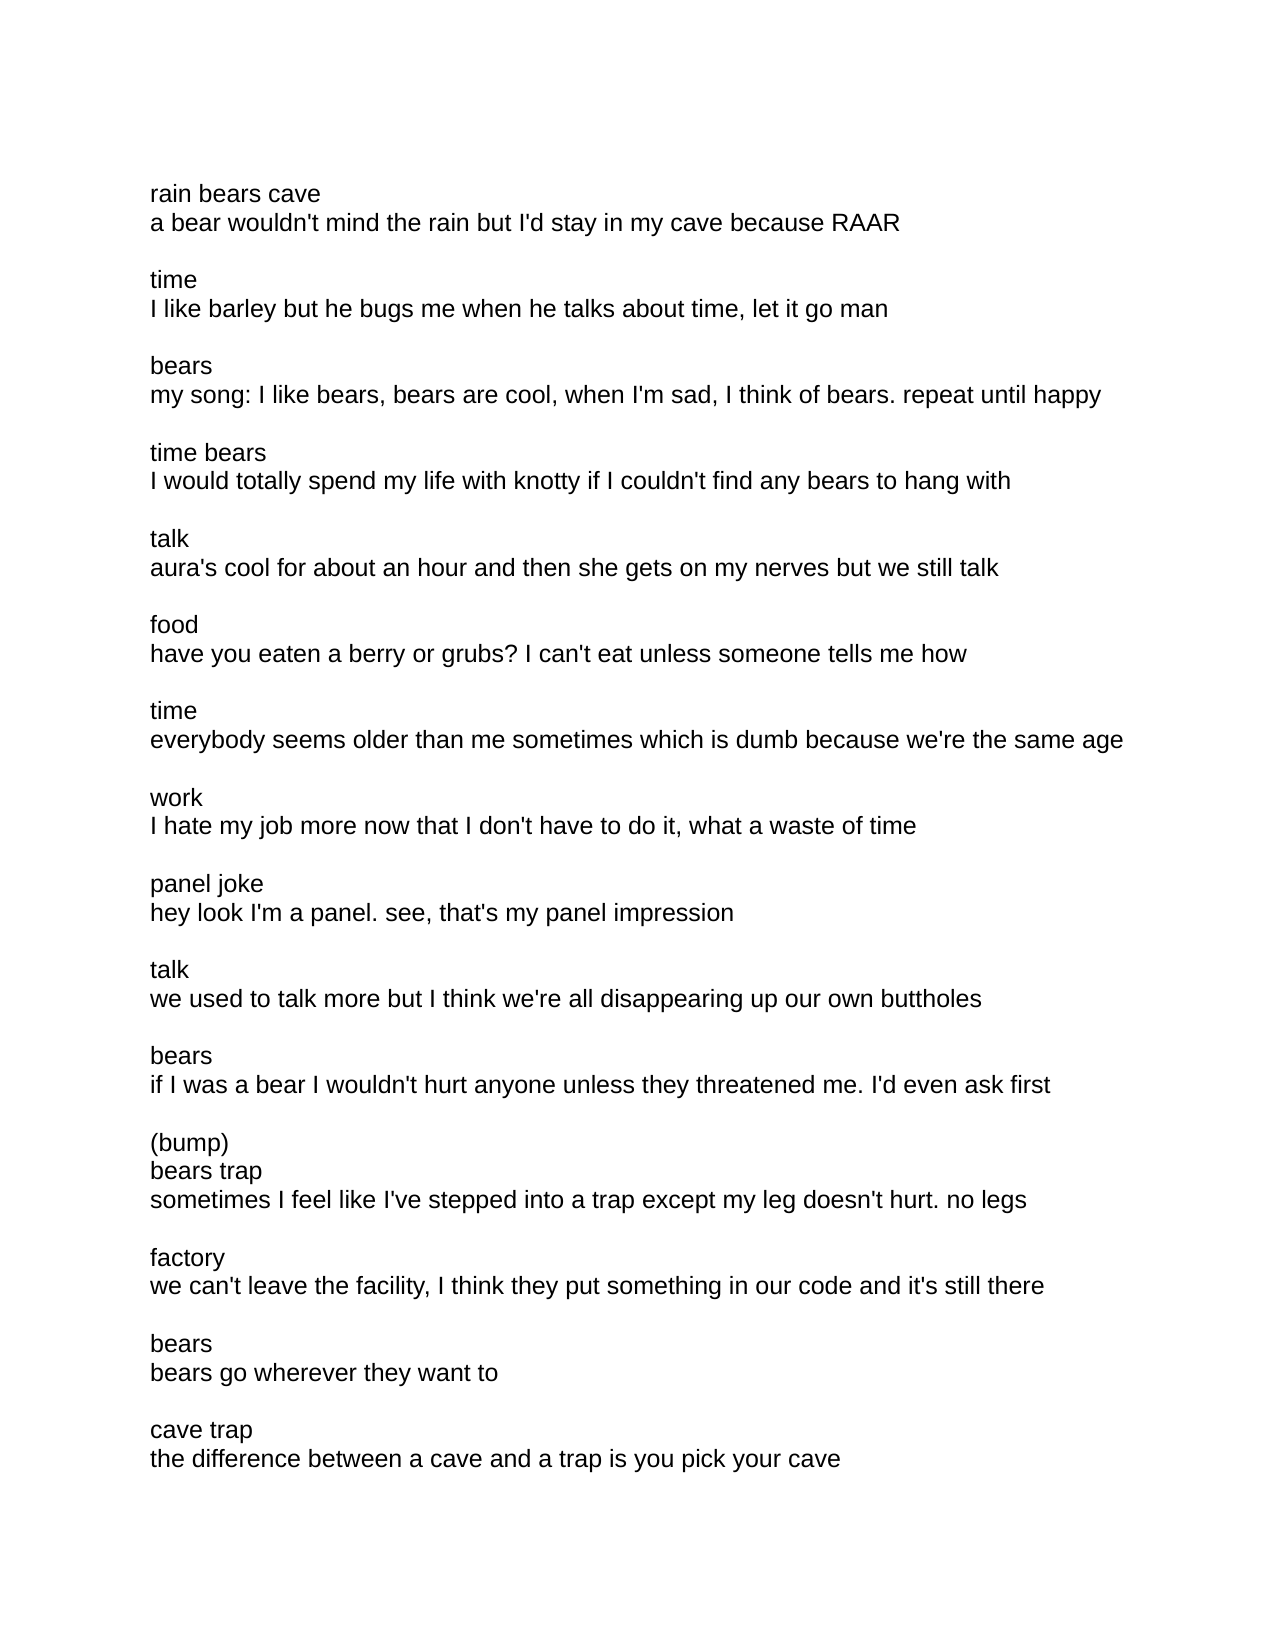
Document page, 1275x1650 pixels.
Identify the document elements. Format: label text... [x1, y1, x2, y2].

text bears [150, 1329, 1125, 1357]
text a bear wouldn't mind the rain but I'd stay in my cave because RAAR [150, 207, 1125, 236]
text have you eaten a berry or grubs? I can't eat unless someone tells me how [150, 639, 1125, 667]
text (bump) [150, 1127, 1125, 1156]
text rain bears cave [150, 179, 1125, 207]
text we can't leave the facility, I think they put something in our code and it's still there [150, 1271, 1125, 1300]
text I hate my job more now that I don't have to do it, what a waste of time [150, 811, 1125, 840]
text panel joke [150, 869, 1125, 897]
text time [150, 696, 1125, 725]
text the difference between a cave and a trap is you pick your cave [150, 1444, 1125, 1472]
text bears go wherever they want to [150, 1357, 1125, 1386]
text bears [150, 351, 1125, 380]
text talk [150, 955, 1125, 984]
text aura's cool for about an hour and then she gets on my nerves but we still talk [150, 552, 1125, 581]
text cave trap [150, 1415, 1125, 1444]
text I would totally spend my life with knotty if I couldn't find any bears to hang with [150, 466, 1125, 495]
text bears trap [150, 1156, 1125, 1185]
text hey look I'm a panel. see, that's my panel impression [150, 897, 1125, 926]
text everybody seems older than me sometimes which is dumb because we're the same age [150, 725, 1125, 754]
text time [150, 265, 1125, 294]
text if I was a bear I wouldn't hurt anyone unless they threatened me. I'd even ask first [150, 1070, 1125, 1099]
text time bears [150, 437, 1125, 466]
text my song: I like bears, bears are cool, when I'm sad, I think of bears. repeat until happy [150, 380, 1125, 409]
text factory [150, 1242, 1125, 1271]
text food [150, 610, 1125, 639]
text work [150, 782, 1125, 811]
text bears [150, 1041, 1125, 1070]
text talk [150, 524, 1125, 552]
text sometimes I feel like I've stepped into a trap except my leg doesn't hurt. no legs [150, 1185, 1125, 1214]
text I like barley but he bugs me when he talks about time, let it go man [150, 294, 1125, 322]
text we used to talk more but I think we're all disappearing up our own buttholes [150, 984, 1125, 1012]
